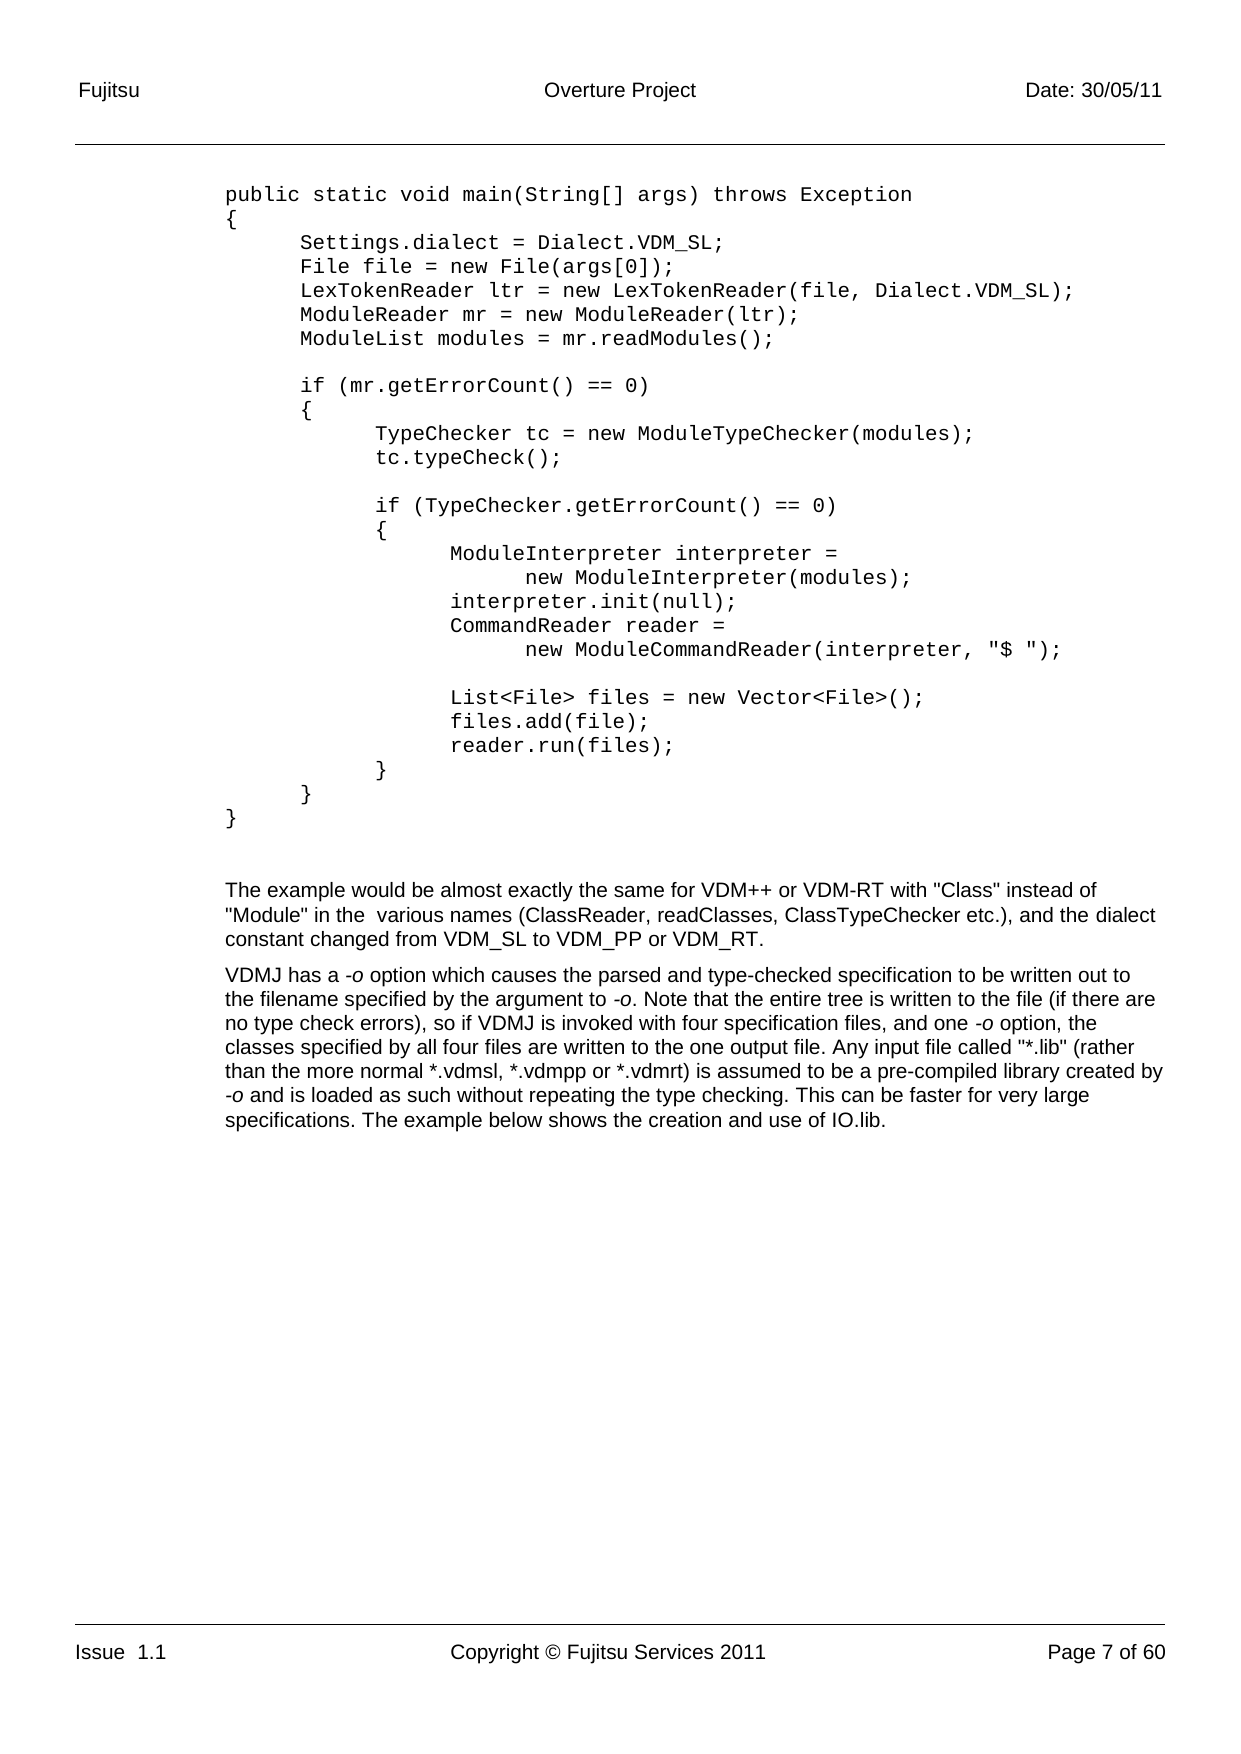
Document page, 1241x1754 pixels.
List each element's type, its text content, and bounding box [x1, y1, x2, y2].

text interpreter.init(null); [225, 591, 1165, 615]
text VDMJ has a -o option which causes the parsed and type-checked specification to be written out to the filename specified by the argument to -o. Note that the entire tree is written to the file (if there are no type check errors), so if VDMJ is invoked with four specification files, and one -o option, the classes specified by all four files are written to the one output file. Any input file called "*.lib" (rather than the more normal *.vdmsl, *.vdmpp or *.vdmrt) is assumed to be a pre-compiled library created by -o and is loaded as such without repeating the type checking. This can be faster for very large specifications. The example below shows the creation and use of IO.lib. [225, 963, 1165, 1132]
text File file = new File(args[0]); [225, 256, 1165, 279]
text if (mr.getErrorCount() == 0) [225, 375, 1165, 399]
text ModuleReader mr = new ModuleReader(ltr); [225, 303, 1165, 327]
text { [225, 399, 1165, 423]
text CommandReader reader = [225, 615, 1165, 639]
text List<File> files = new Vector<File>(); [225, 687, 1165, 711]
text reader.run(files); [225, 735, 1165, 759]
text ModuleInterpreter interpreter = [225, 543, 1165, 567]
text { [225, 519, 1165, 543]
text } [225, 783, 1165, 807]
text files.add(file); [225, 711, 1165, 735]
text } [225, 759, 1165, 783]
text LexTokenReader ltr = new LexTokenReader(file, Dialect.VDM_SL); [225, 279, 1165, 303]
text TypeChecker tc = new ModuleTypeChecker(modules); [225, 423, 1165, 447]
text Settings.dialect = Dialect.VDM_SL; [225, 232, 1165, 256]
text public static void main(String[] args) throws Exception [225, 184, 1165, 208]
text if (TypeChecker.getErrorCount() == 0) [225, 495, 1165, 519]
text tc.typeCheck(); [225, 447, 1165, 471]
text new ModuleCommandReader(interpreter, "$ "); [225, 639, 1165, 663]
text ModuleList modules = mr.readModules(); [225, 327, 1165, 351]
text new ModuleInterpreter(modules); [225, 567, 1165, 591]
text The example would be almost exactly the same for VDM++ or VDM-RT with "Class" instead of "Module" in the various names (ClassReader, readClasses, ClassTypeChecker etc.), and the dialect constant changed from VDM_SL to VDM_PP or VDM_RT. [225, 878, 1165, 951]
text } [225, 807, 1165, 831]
text { [225, 208, 1165, 232]
